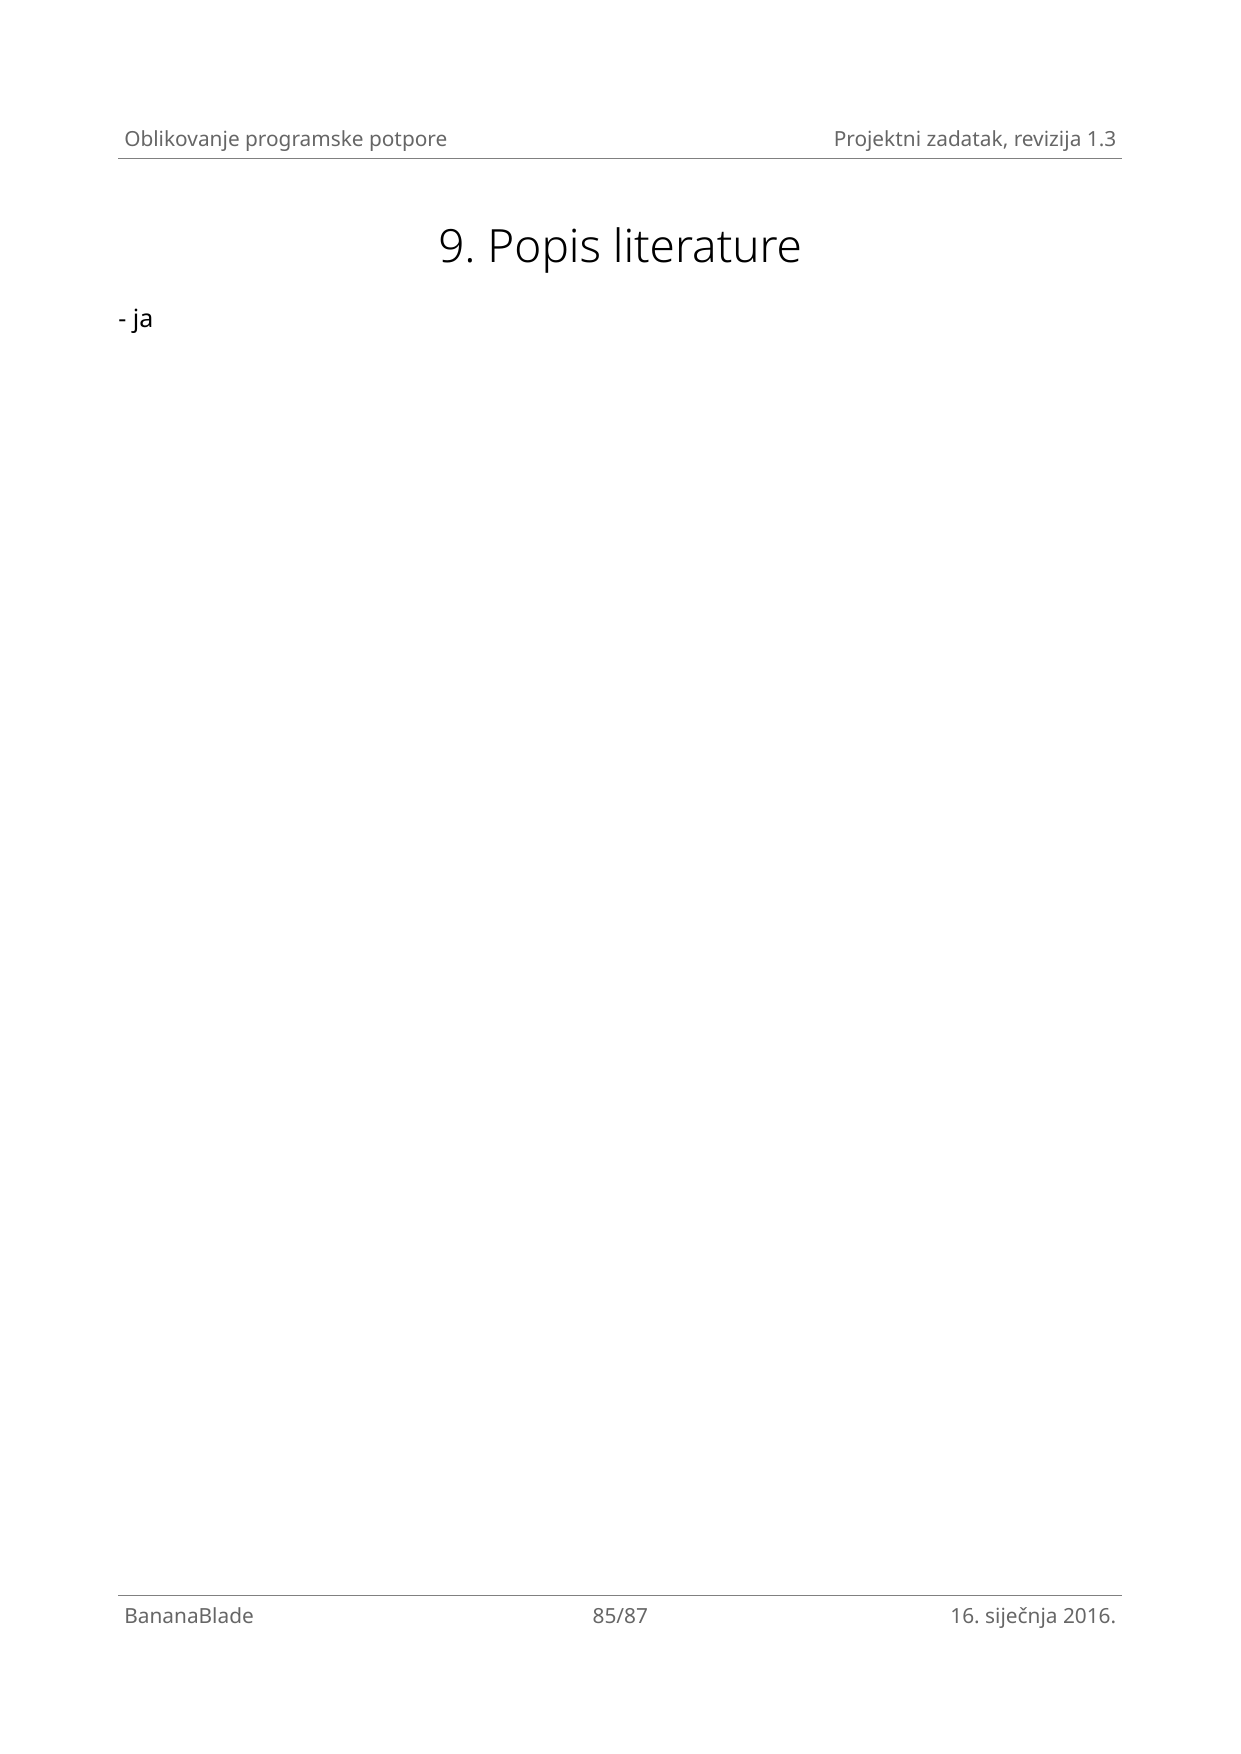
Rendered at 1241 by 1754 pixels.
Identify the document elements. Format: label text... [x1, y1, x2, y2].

text - ja [118, 300, 1122, 334]
subtitle 9. Popis literature [118, 213, 1122, 275]
